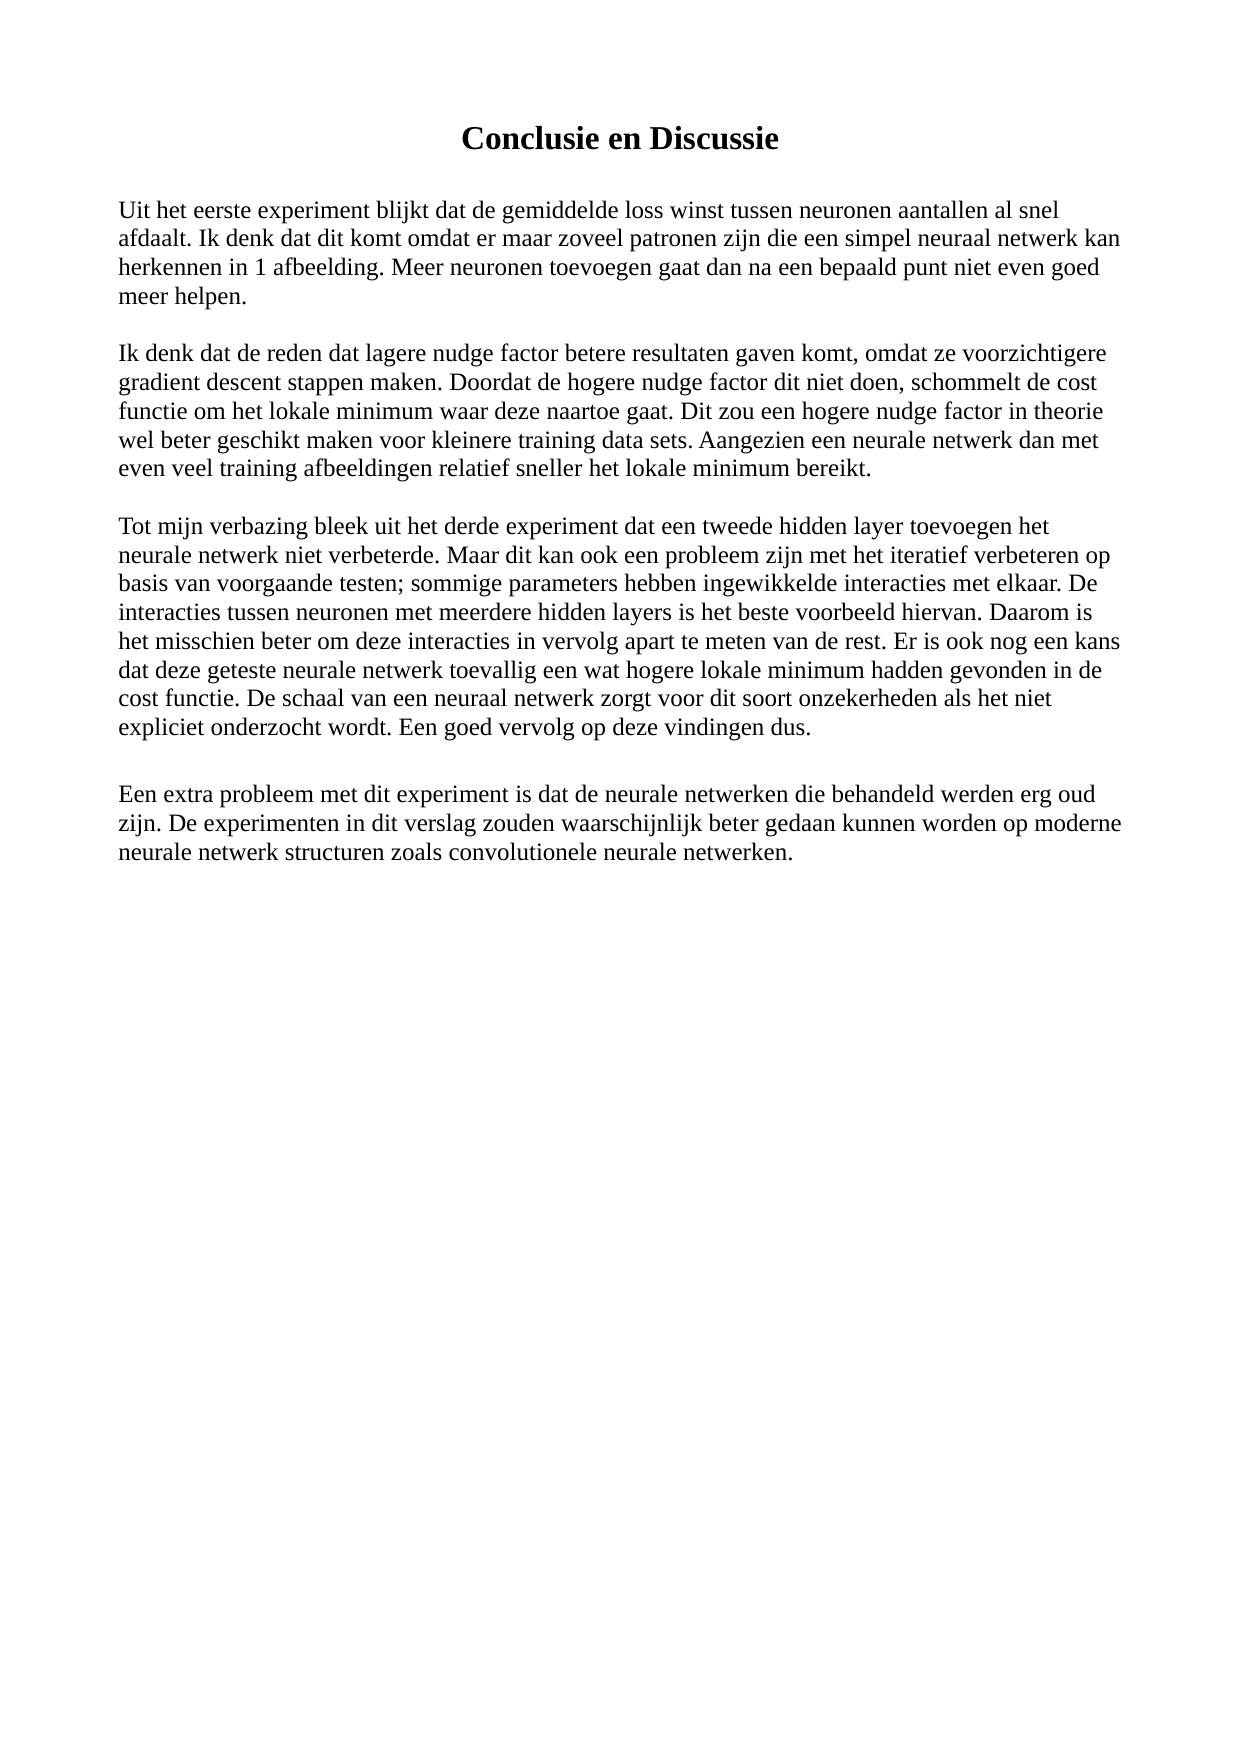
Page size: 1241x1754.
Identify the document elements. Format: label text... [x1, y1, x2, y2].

text Uit het eerste experiment blijkt dat de gemiddelde loss winst tussen neuronen aantallen al snel afdaalt. Ik denk dat dit komt omdat er maar zoveel patronen zijn die een simpel neuraal netwerk kan herkennen in 1 afbeelding. Meer neuronen toevoegen gaat dan na een bepaald punt niet even goed meer helpen. [118, 195, 1122, 310]
text Een extra probleem met dit experiment is dat de neurale netwerken die behandeld werden erg oud zijn. De experimenten in dit verslag zouden waarschijnlijk beter gedaan kunnen worden op moderne neurale netwerk structuren zoals convolutionele neurale netwerken. [118, 779, 1122, 866]
text Ik denk dat de reden dat lagere nudge factor betere resultaten gaven komt, omdat ze voorzichtigere gradient descent stappen maken. Doordat de hogere nudge factor dit niet doen, schommelt de cost functie om het lokale minimum waar deze naartoe gaat. Dit zou een hogere nudge factor in theorie wel beter geschikt maken voor kleinere training data sets. Aangezien een neurale netwerk dan met even veel training afbeeldingen relatief sneller het lokale minimum bereikt. [118, 338, 1122, 482]
text Tot mijn verbazing bleek uit het derde experiment dat een tweede hidden layer toevoegen het neurale netwerk niet verbeterde. Maar dit kan ook een probleem zijn met het iteratief verbeteren op basis van voorgaande testen; sommige parameters hebben ingewikkelde interacties met elkaar. De interacties tussen neuronen met meerdere hidden layers is het beste voorbeeld hiervan. Daarom is het misschien beter om deze interacties in vervolg apart te meten van de rest. Er is ook nog een kans dat deze geteste neurale netwerk toevallig een wat hogere lokale minimum hadden gevonden in de cost functie. De schaal van een neuraal netwerk zorgt voor dit soort onzekerheden als het niet expliciet onderzocht wordt. Een goed vervolg op deze vindingen dus. [118, 511, 1122, 741]
text Conclusie en Discussie [118, 118, 1122, 156]
